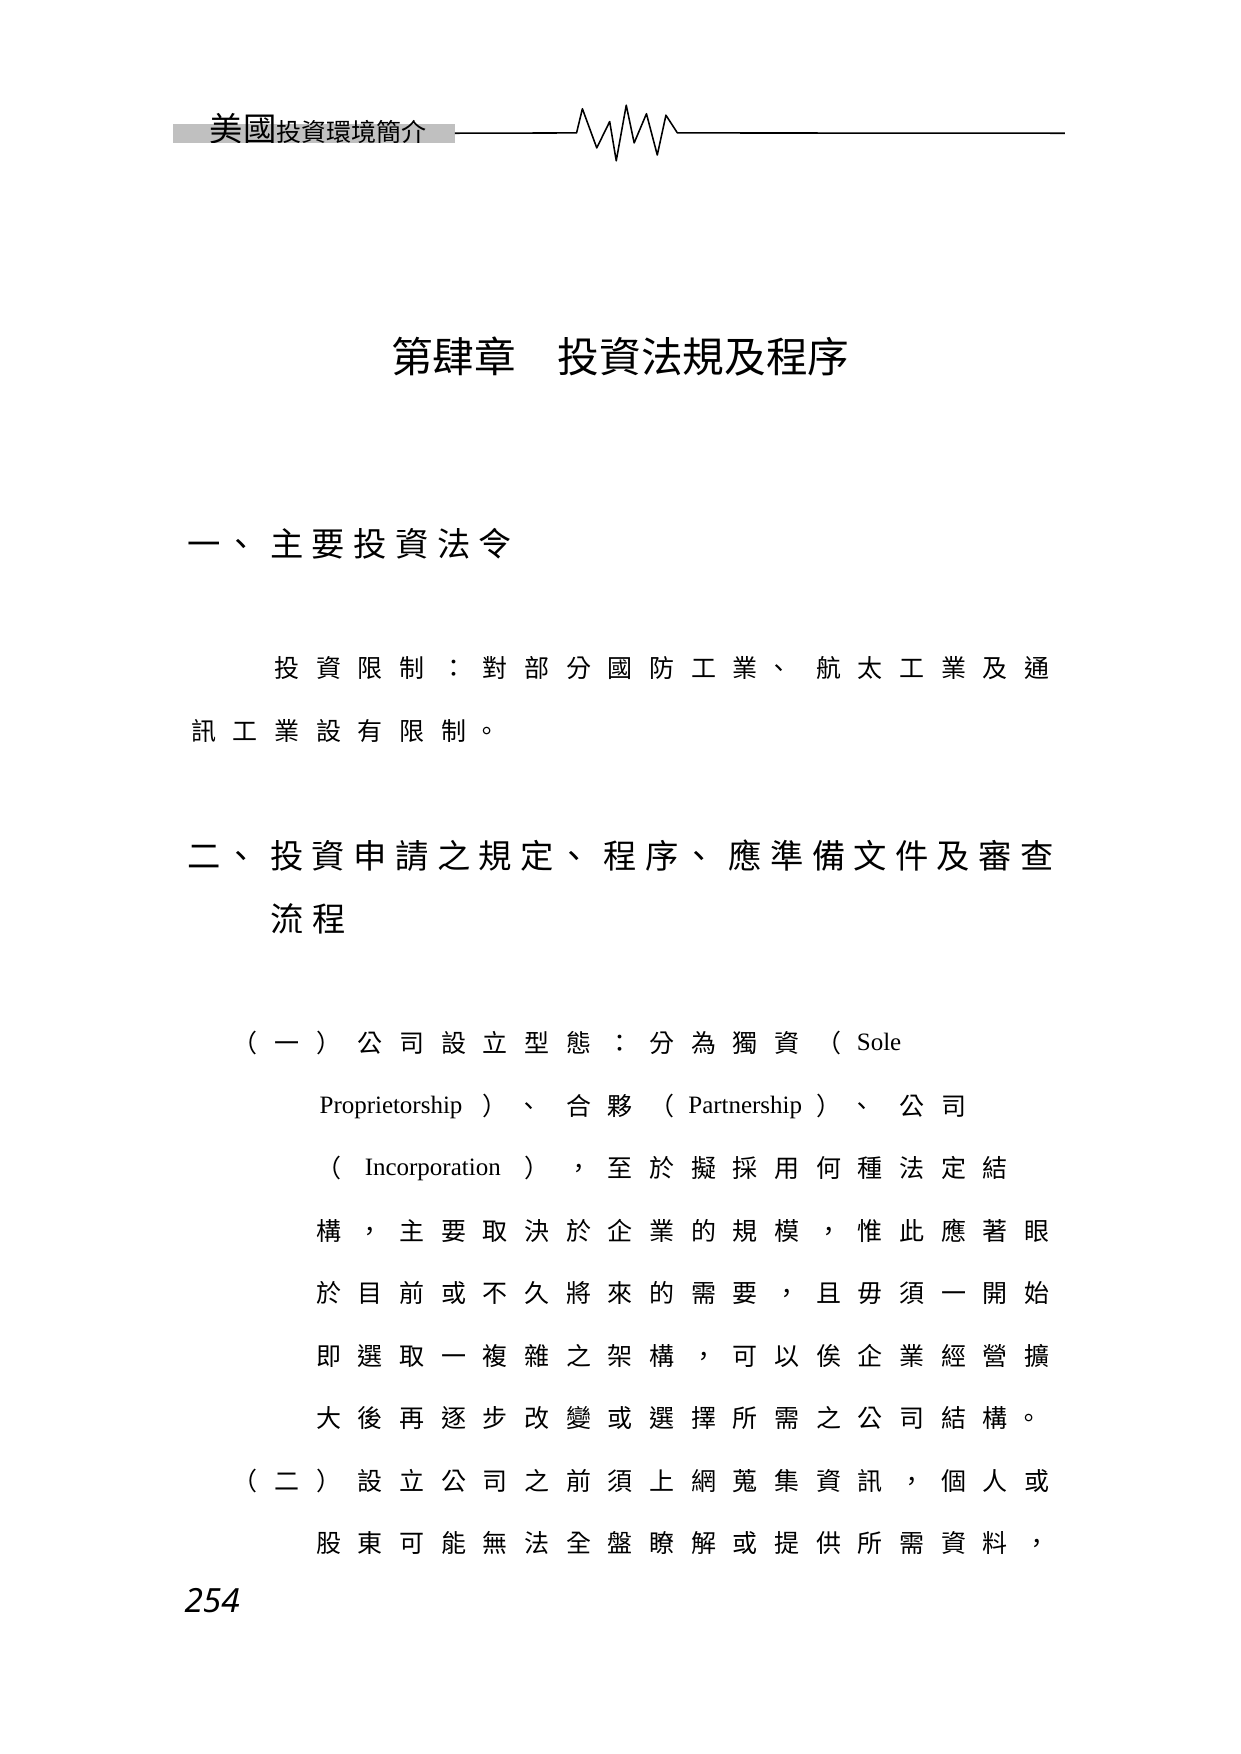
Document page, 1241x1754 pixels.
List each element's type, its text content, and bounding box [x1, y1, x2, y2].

text 投資限制：對部分國防工業、航太工業及通訊工業設有限制。 [183, 625, 1058, 750]
text （二）設立公司之前須上網蒐集資訊，個人或股東可能無法全盤瞭解或提供所需資料， [207, 1438, 1058, 1563]
text 第肆章 投資法規及程序 [183, 313, 1058, 375]
text 二、投資申請之規定、程序、應準備文件及審查流程 [183, 813, 1058, 938]
text 一、主要投資法令 [183, 500, 1058, 563]
text （一）公司設立型態：分為獨資（Sole Proprietorship）、合夥（Partnership）、公司（Incorporation），至於擬採用何種法定結構，主要取決於企業的規模，惟此應著眼於目前或不久將來的需要，且毋須一開始即選取一複雜之架構，可以俟企業經營擴大後再逐步改變或選擇所需之公司結構。 [207, 1000, 1058, 1438]
